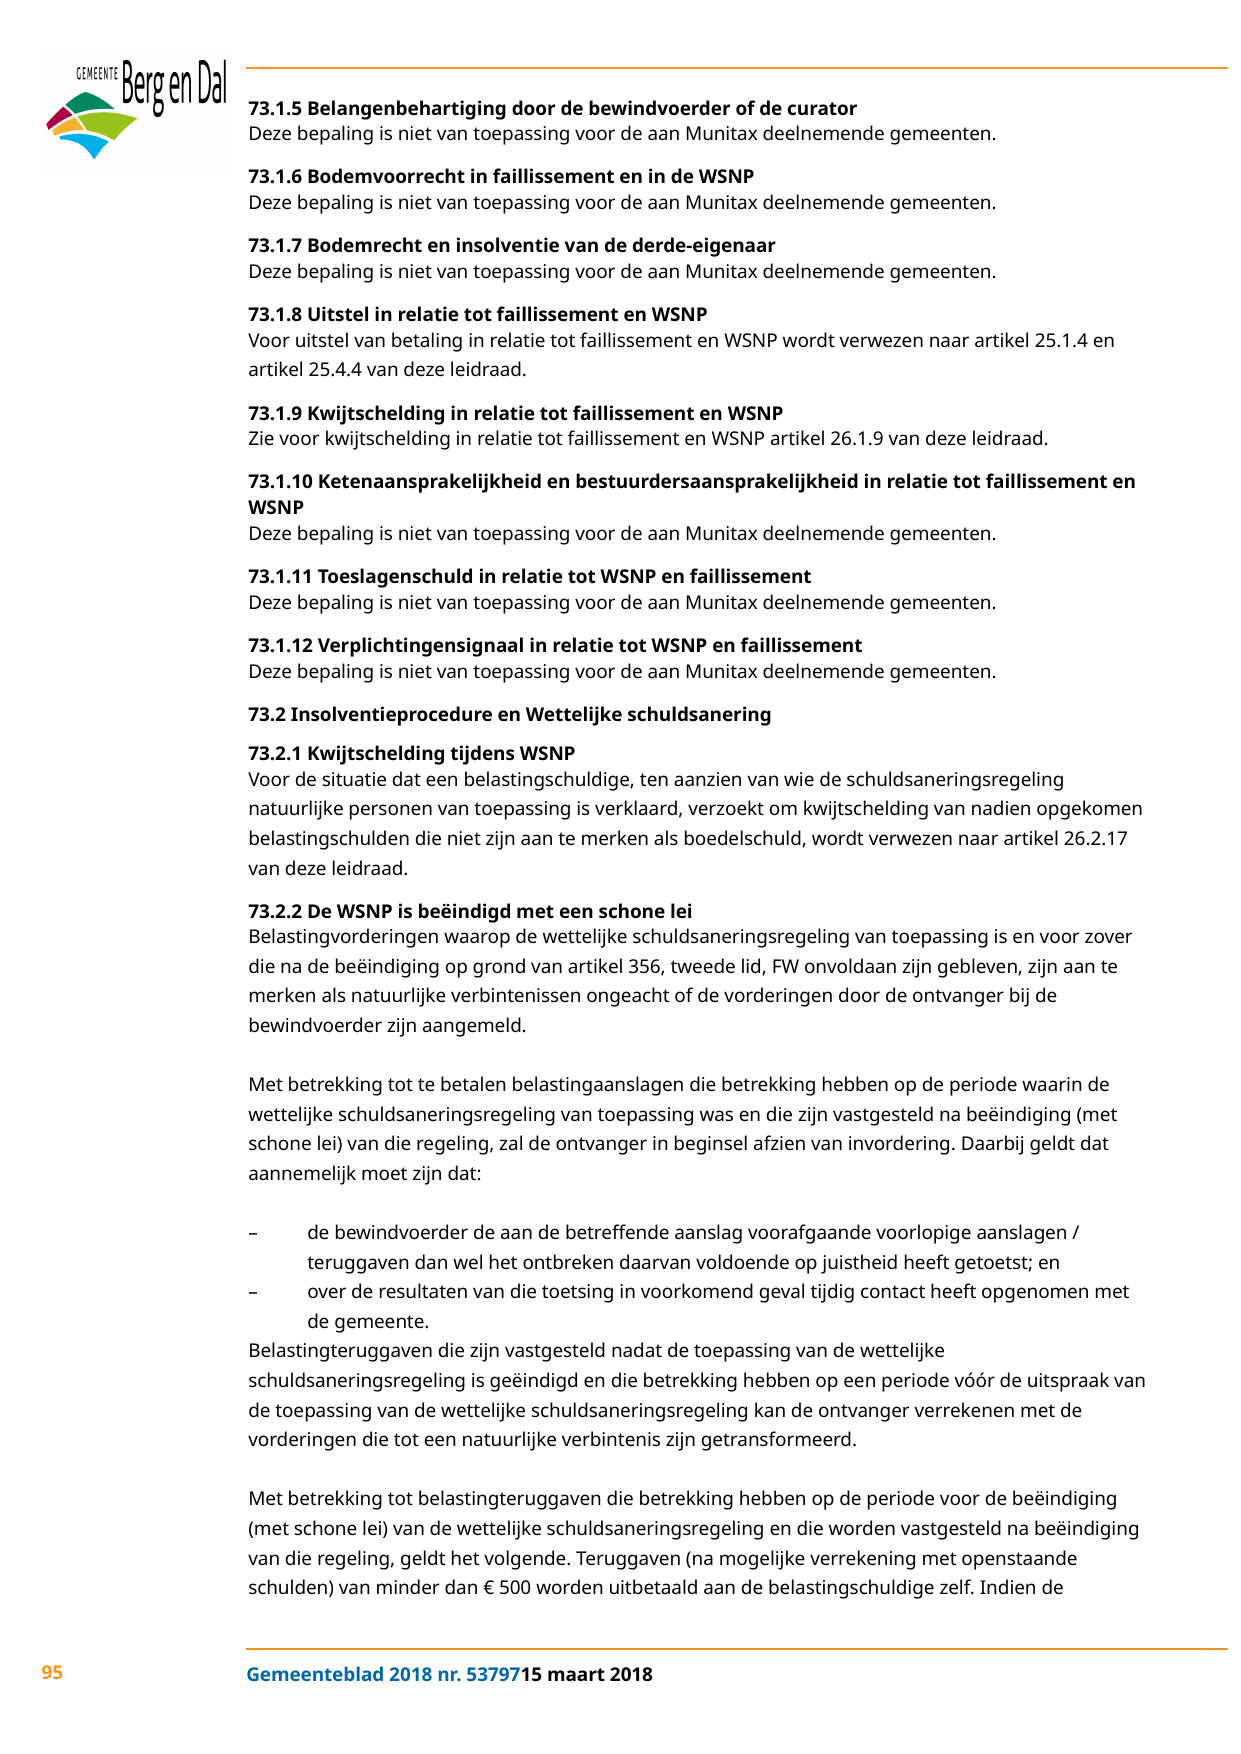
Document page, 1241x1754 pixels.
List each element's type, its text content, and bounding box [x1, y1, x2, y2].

text 73.1.6 Bodemvoorrecht in faillissement en in de WSNP [248, 164, 1152, 189]
text Deze bepaling is niet van toepassing voor de aan Munitax deelnemende gemeenten. [248, 189, 1152, 215]
text Met betrekking tot belastingteruggaven die betrekking hebben op de periode voor de beëindiging (met schone lei) van de wettelijke schuldsaneringsregeling en die worden vastgesteld na beëindiging van die regeling, geldt het volgende. Teruggaven (na mogelijke verrekening met openstaande schulden) van minder dan € 500 worden uitbetaald aan de belastingschuldige zelf. Indien de [248, 1486, 1152, 1600]
text Deze bepaling is niet van toepassing voor de aan Munitax deelnemende gemeenten. [248, 520, 1152, 546]
text Deze bepaling is niet van toepassing voor de aan Munitax deelnemende gemeenten. [248, 658, 1152, 683]
text 73.2.2 De WSNP is beëindigd met een schone lei [248, 898, 1152, 923]
text 73.1.11 Toeslagenschuld in relatie tot WSNP en faillissement [248, 563, 1152, 589]
text Deze bepaling is niet van toepassing voor de aan Munitax deelnemende gemeenten. [248, 121, 1152, 146]
text Deze bepaling is niet van toepassing voor de aan Munitax deelnemende gemeenten. [248, 258, 1152, 284]
list over de resultaten van die toetsing in voorkomend geval tijdig contact heeft opgenomen met de gemeente. [248, 1278, 1152, 1334]
text 73.1.8 Uitstel in relatie tot faillissement en WSNP [248, 301, 1152, 327]
text 73.1.7 Bodemrecht en insolventie van de derde-eigenaar [248, 232, 1152, 258]
text 73.1.10 Ketenaansprakelijkheid en bestuurdersaansprakelijkheid in relatie tot faillissement en WSNP [248, 469, 1152, 520]
text Voor de situatie dat een belastingschuldige, ten aanzien van wie de schuldsaneringsregeling natuurlijke personen van toepassing is verklaard, verzoekt om kwijtschelding van nadien opgekomen belastingschulden die niet zijn aan te merken als boedelschuld, wordt verwezen naar artikel 26.2.17 van deze leidraad. [248, 766, 1152, 880]
text 73.1.12 Verplichtingensignaal in relatie tot WSNP en faillissement [248, 632, 1152, 658]
text 73.2 Insolventieprocedure en Wettelijke schuldsanering [248, 701, 1152, 727]
text 73.1.5 Belangenbehartiging door de bewindvoerder of de curator [248, 95, 1152, 121]
text Belastingteruggaven die zijn vastgesteld nadat de toepassing van de wettelijke schuldsaneringsregeling is geëindigd en die betrekking hebben op een periode vóór de uitspraak van de toepassing van de wettelijke schuldsaneringsregeling kan de ontvanger verrekenen met de vorderingen die tot een natuurlijke verbintenis zijn getransformeerd. [248, 1338, 1152, 1452]
picture [41, 47, 231, 172]
text Met betrekking tot te betalen belastingaanslagen die betrekking hebben op de periode waarin de wettelijke schuldsaneringsregeling van toepassing was en die zijn vastgesteld na beëindiging (met schone lei) van die regeling, zal de ontvanger in beginsel afzien van invordering. Daarbij geldt dat aannemelijk moet zijn dat: [248, 1071, 1152, 1186]
text 73.2.1 Kwijtschelding tijdens WSNP [248, 740, 1152, 766]
text Voor uitstel van betaling in relatie tot faillissement en WSNP wordt verwezen naar artikel 25.1.4 en artikel 25.4.4 van deze leidraad. [248, 327, 1152, 382]
text Belastingvorderingen waarop de wettelijke schuldsaneringsregeling van toepassing is en voor zover die na de beëindiging op grond van artikel 356, tweede lid, FW onvoldaan zijn gebleven, zijn aan te merken als natuurlijke verbintenissen ongeacht of de vorderingen door de ontvanger bij de bewindvoerder zijn aangemeld. [248, 923, 1152, 1038]
text Zie voor kwijtschelding in relatie tot faillissement en WSNP artikel 26.1.9 van deze leidraad. [248, 426, 1152, 451]
text Deze bepaling is niet van toepassing voor de aan Munitax deelnemende gemeenten. [248, 589, 1152, 615]
text 73.1.9 Kwijtschelding in relatie tot faillissement en WSNP [248, 400, 1152, 426]
list de bewindvoerder de aan de betreffende aanslag voorafgaande voorlopige aanslagen / teruggaven dan wel het ontbreken daarvan voldoende op juistheid heeft getoetst; en [248, 1219, 1152, 1275]
